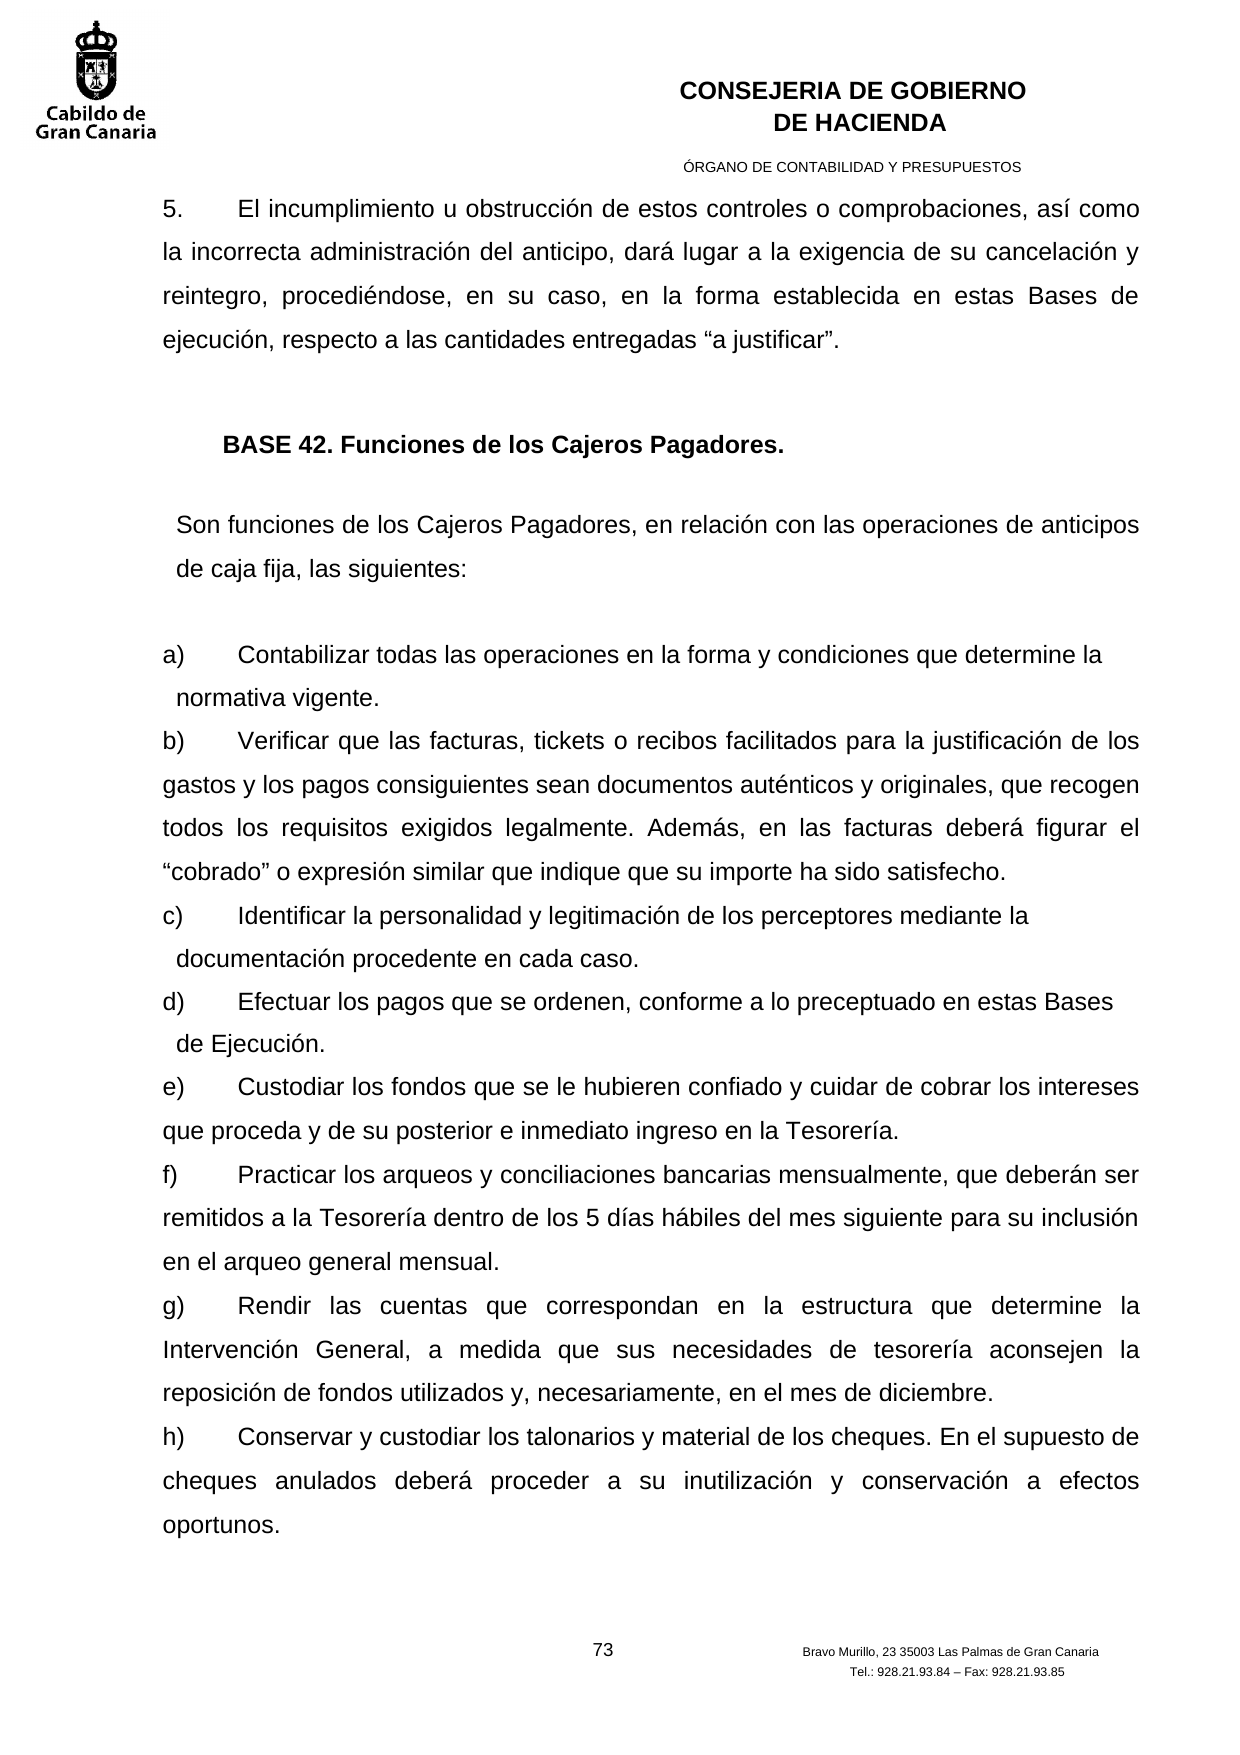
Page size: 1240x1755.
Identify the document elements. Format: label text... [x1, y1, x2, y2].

text Son funciones de los Cajeros Pagadores, en relación con las operaciones de anticipos de caja fija, las siguientes: [176, 510, 1141, 582]
list Practicar los arqueos y conciliaciones bancarias mensualmente, que deberán ser remitidos a la Tesorería dentro de los 5 días hábiles del mes siguiente para su inclusión en el arqueo general mensual. [162, 1160, 1141, 1276]
list Efectuar los pagos que se ordenen, conforme a lo preceptuado en estas Bases [162, 987, 1141, 1015]
list Rendir las cuentas que correspondan en la estructura que determine la Intervención General, a medida que sus necesidades de tesorería aconsejen la reposición de fondos utilizados y, necesariamente, en el mes de diciembre. [162, 1291, 1141, 1407]
list Conservar y custodiar los talonarios y material de los cheques. En el supuesto de cheques anulados deberá proceder a su inutilización y conservación a efectos oportunos. [162, 1422, 1141, 1538]
list Contabilizar todas las operaciones en la forma y condiciones que determine la [162, 640, 1141, 669]
list Custodiar los fondos que se le hubieren confiado y cuidar de cobrar los intereses que proceda y de su posterior e inmediato ingreso en la Tesorería. [162, 1072, 1141, 1144]
text normativa vigente. [176, 683, 1141, 712]
list Verificar que las facturas, tickets o recibos facilitados para la justificación de los gastos y los pagos consiguientes sean documentos auténticos y originales, que recogen todos los requisitos exigidos legalmente. Además, en las facturas deberá figurar el “cobrado” o expresión similar que indique que su importe ha sido satisfecho. [162, 726, 1141, 886]
subtitle BASE 42. Funciones de los Cajeros Pagadores. [222, 430, 1141, 459]
text documentación procedente en cada caso. [176, 944, 1141, 973]
list Identificar la personalidad y legitimación de los perceptores mediante la [162, 901, 1141, 930]
list El incumplimiento u obstrucción de estos controles o comprobaciones, así como la incorrecta administración del anticipo, dará lugar a la exigencia de su cancelación y reintegro, procediéndose, en su caso, en la forma establecida en estas Bases de ejecución, respecto a las cantidades entregadas “a justificar”. [162, 194, 1141, 353]
text de Ejecución. [176, 1029, 1141, 1058]
